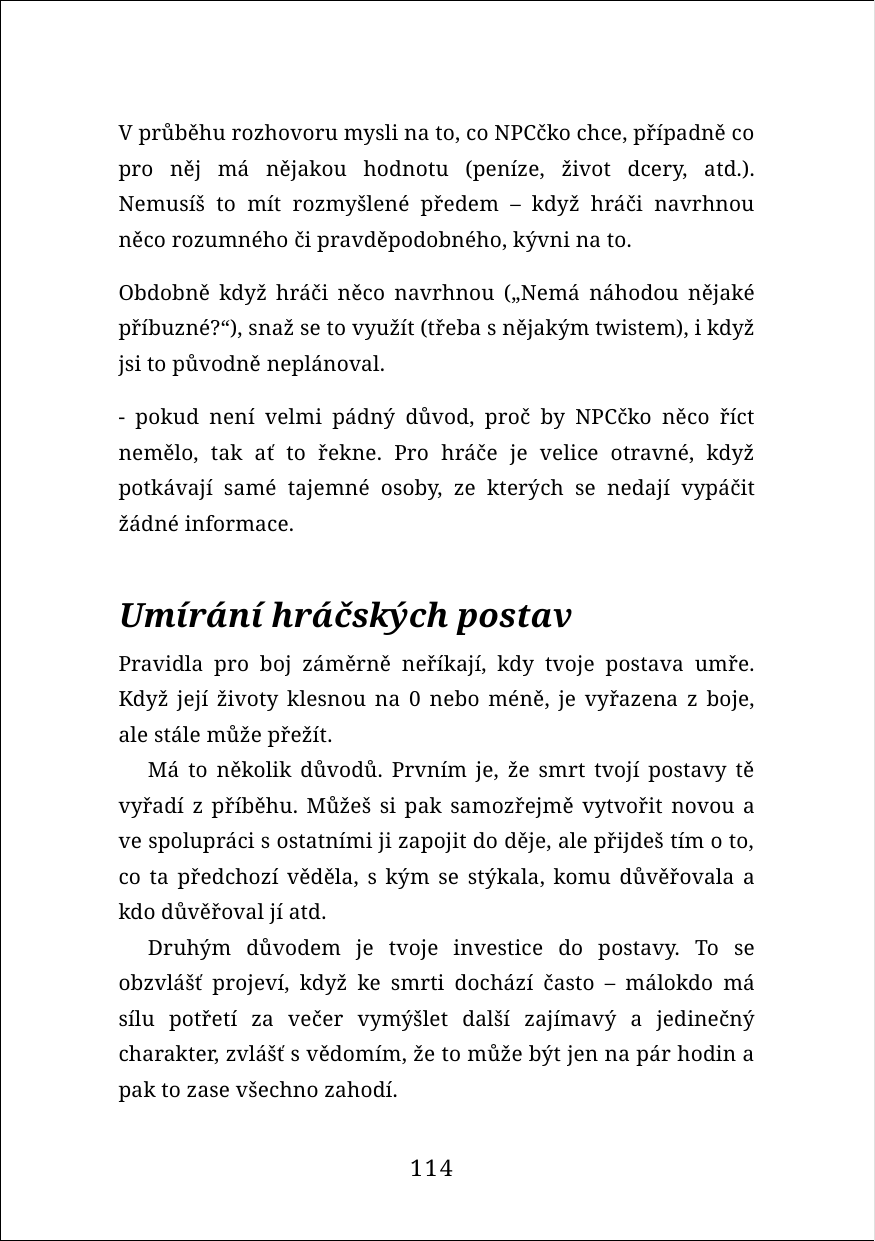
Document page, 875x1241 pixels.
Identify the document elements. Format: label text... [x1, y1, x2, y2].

subtitle Umírání hráčských postav [118, 592, 756, 637]
text Obdobně když hráči něco navrhnou („Nemá náhodou nějaké příbuzné?“), snaž se to využít (třeba s nějakým twistem), i když jsi to původně neplánoval. [118, 278, 756, 377]
text Pravidla pro boj záměrně neříkají, kdy tvoje postava umře. Když její životy klesnou na 0 nebo méně, je vyřazena z boje, ale stále může přežít. Má to několik důvodů. Prvním je, že smrt tvojí postavy tě vyřadí z příběhu. Můžeš si pak samozřejmě vytvořit novou a ve spolupráci s ostatními ji zapojit do děje, ale přijdeš tím o to, co ta předchozí věděla, s kým se stýkala, komu důvěřovala a kdo důvěřoval jí atd. Druhým důvodem je tvoje investice do postavy. To se obzvlášť projeví, když ke smrti dochází často – málokdo má sílu potřetí za večer vymýšlet další zajímavý a jedinečný charakter, zvlášť s vědomím, že to může být jen na pár hodin a pak to zase všechno zahodí. [118, 649, 756, 1103]
text - pokud není velmi pádný důvod, proč by NPCčko něco říct nemělo, tak ať to řekne. Pro hráče je velice otravné, když potkávají samé tajemné osoby, ze kterých se nedají vypáčit žádné informace. [118, 402, 756, 537]
text V průběhu rozhovoru mysli na to, co NPCčko chce, případně co pro něj má nějakou hodnotu (peníze, život dcery, atd.). Nemusíš to mít rozmyšlené předem – když hráči navrhnou něco rozumného či pravděpodobného, kývni na to. [118, 118, 756, 253]
